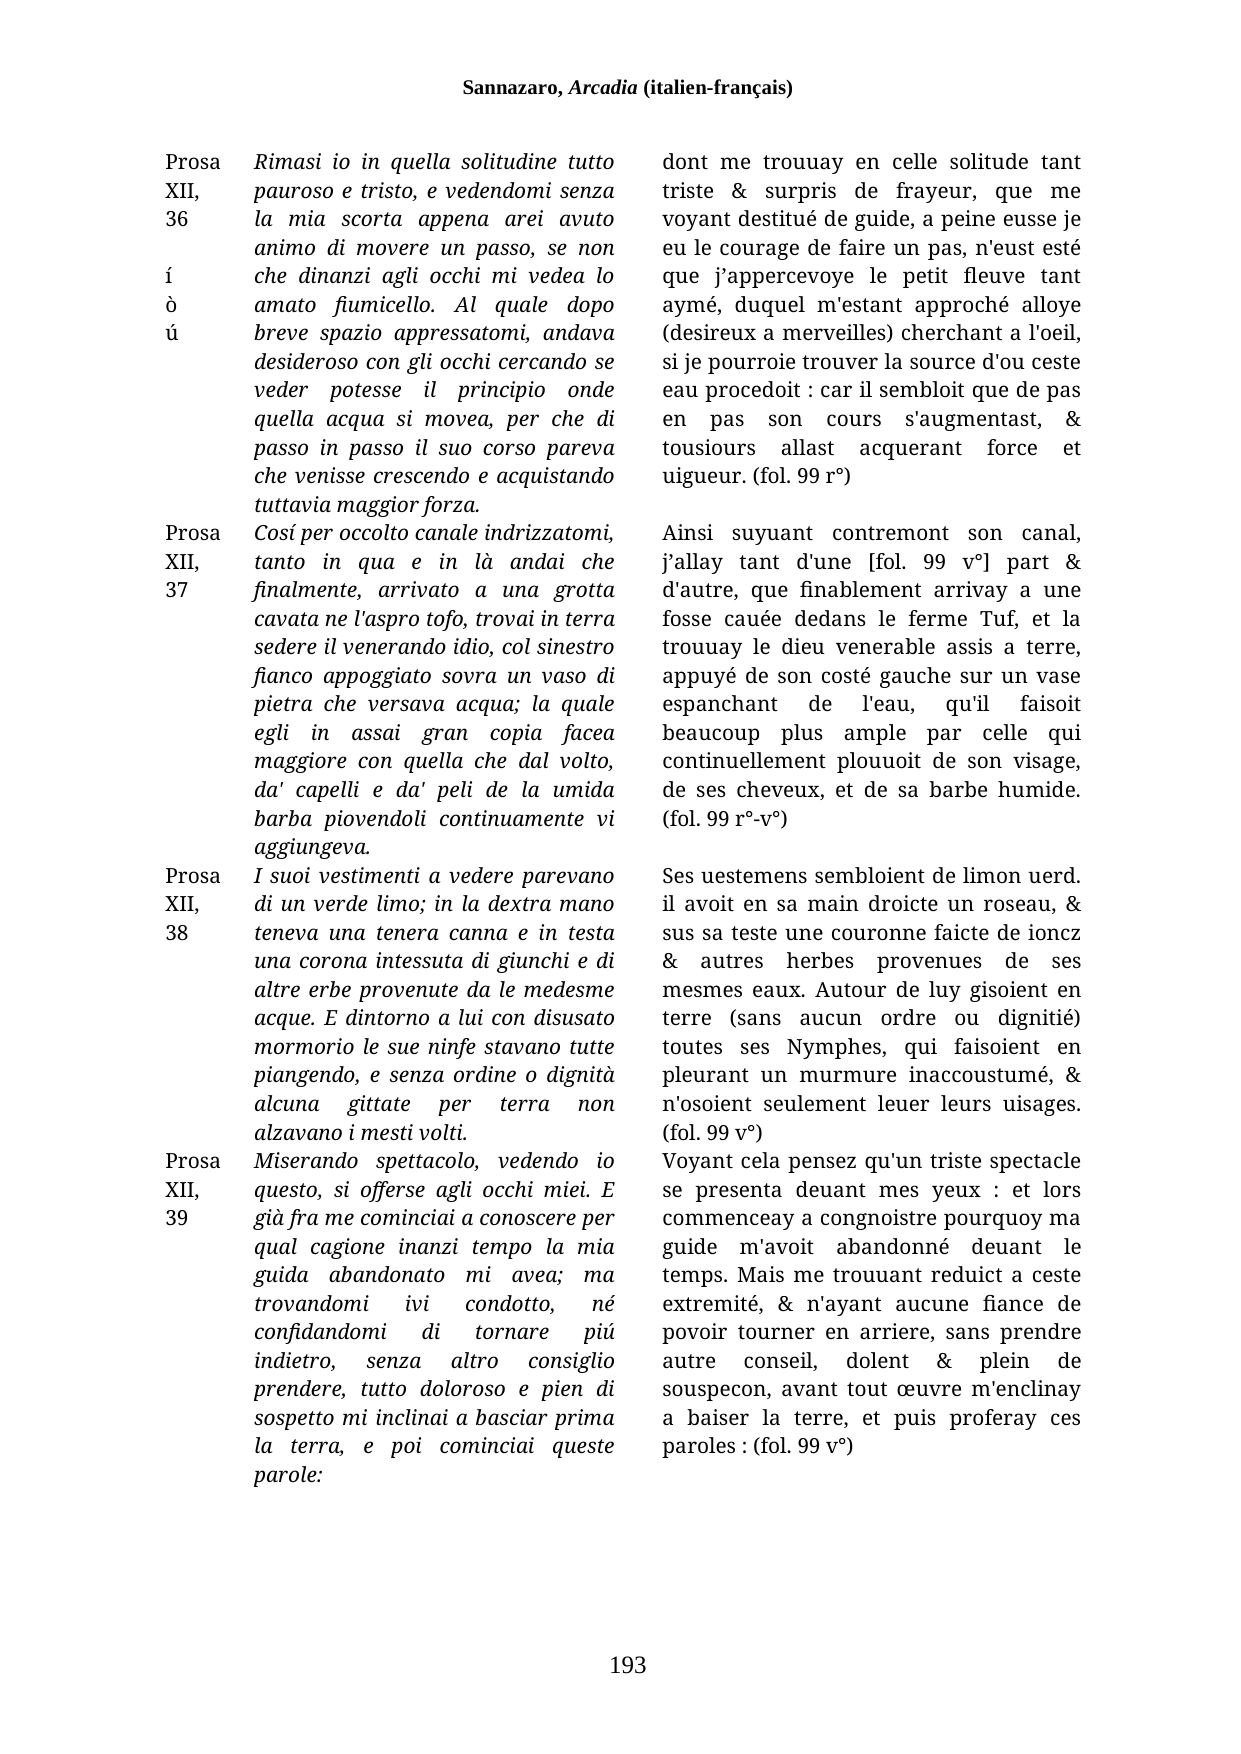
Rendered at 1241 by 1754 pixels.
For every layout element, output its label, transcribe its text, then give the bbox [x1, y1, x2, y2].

table_cell I suoi vestimenti a vedere parevano di un verde limo; in la dextra mano teneva una tenera canna e in testa una corona intessuta di giunchi e di altre erbe provenute da le medesme acque. E dintorno a lui con disusato mormorio le sue ninfe stavano tutte piangendo, e senza ordine o dignità alcuna gittate per terra non alzavano i mesti volti. [232, 861, 640, 1146]
table_cell Prosa XII, 36 í ò ú [158, 147, 232, 518]
table_cell Voyant cela pensez qu'un triste spectacle se presenta deuant mes yeux : et lors commenceay a congnoistre pourquoy ma guide m'avoit abandonné deuant le temps. Mais me trouuant reduict a ceste extremité, & n'ayant aucune fiance de povoir tourner en arriere, sans prendre autre conseil, dolent & plein de souspecon, avant tout œuvre m'enclinay a baiser la terre, et puis proferay ces paroles : (fol. 99 v°) [640, 1146, 1104, 1488]
table_cell Rimasi io in quella solitudine tutto pauroso e tristo, e vedendomi senza la mia scorta appena arei avuto animo di movere un passo, se non che dinanzi agli occhi mi vedea lo amato fiumicello. Al quale dopo breve spazio appressatomi, andava desideroso con gli occhi cercando se veder potesse il principio onde quella acqua si movea, per che di passo in passo il suo corso pareva che venisse crescendo e acquistando tuttavia maggior forza. [232, 147, 640, 518]
table_cell Ainsi suyuant contremont son canal, j’allay tant d'une [fol. 99 v°] part & d'autre, que finablement arrivay a une fosse cauée dedans le ferme Tuf, et la trouuay le dieu venerable assis a terre, appuyé de son costé gauche sur un vase espanchant de l'eau, qu'il faisoit beaucoup plus ample par celle qui continuellement plouuoit de son visage, de ses cheveux, et de sa barbe humide. (fol. 99 r°-v°) [640, 518, 1104, 861]
table_cell Ses uestemens sembloient de limon uerd. il avoit en sa main droicte un roseau, & sus sa teste une couronne faicte de ioncz & autres herbes provenues de ses mesmes eaux. Autour de luy gisoient en terre (sans aucun ordre ou dignitié) toutes ses Nymphes, qui faisoient en pleurant un murmure inaccoustumé, & n'osoient seulement leuer leurs uisages. (fol. 99 v°) [640, 861, 1104, 1146]
table_cell Prosa XII, 37 [158, 518, 232, 861]
table_cell Miserando spettacolo, vedendo io questo, si offerse agli occhi miei. E già fra me cominciai a conoscere per qual cagione inanzi tempo la mia guida abandonato mi avea; ma trovandomi ivi condotto, né confidandomi di tornare piú indietro, senza altro consiglio prendere, tutto doloroso e pien di sospetto mi inclinai a basciar prima la terra, e poi cominciai queste parole: [232, 1146, 640, 1488]
table_cell dont me trouuay en celle solitude tant triste & surpris de frayeur, que me voyant destitué de guide, a peine eusse je eu le courage de faire un pas, n'eust esté que j’appercevoye le petit fleuve tant aymé, duquel m'estant approché alloye (desireux a merveilles) cherchant a l'oeil, si je pourroie trouver la source d'ou ceste eau procedoit : car il sembloit que de pas en pas son cours s'augmentast, & tousiours allast acquerant force et uigueur. (fol. 99 r°) [640, 147, 1104, 518]
table_cell Prosa XII, 38 [158, 861, 232, 1146]
table_cell Prosa XII, 39 [158, 1146, 232, 1488]
table_cell Cosí per occolto canale indrizzatomi, tanto in qua e in là andai che finalmente, arrivato a una grotta cavata ne l'aspro tofo, trovai in terra sedere il venerando idio, col sinestro fianco appoggiato sovra un vaso di pietra che versava acqua; la quale egli in assai gran copia facea maggiore con quella che dal volto, da' capelli e da' peli de la umida barba piovendoli continuamente vi aggiungeva. [232, 518, 640, 861]
